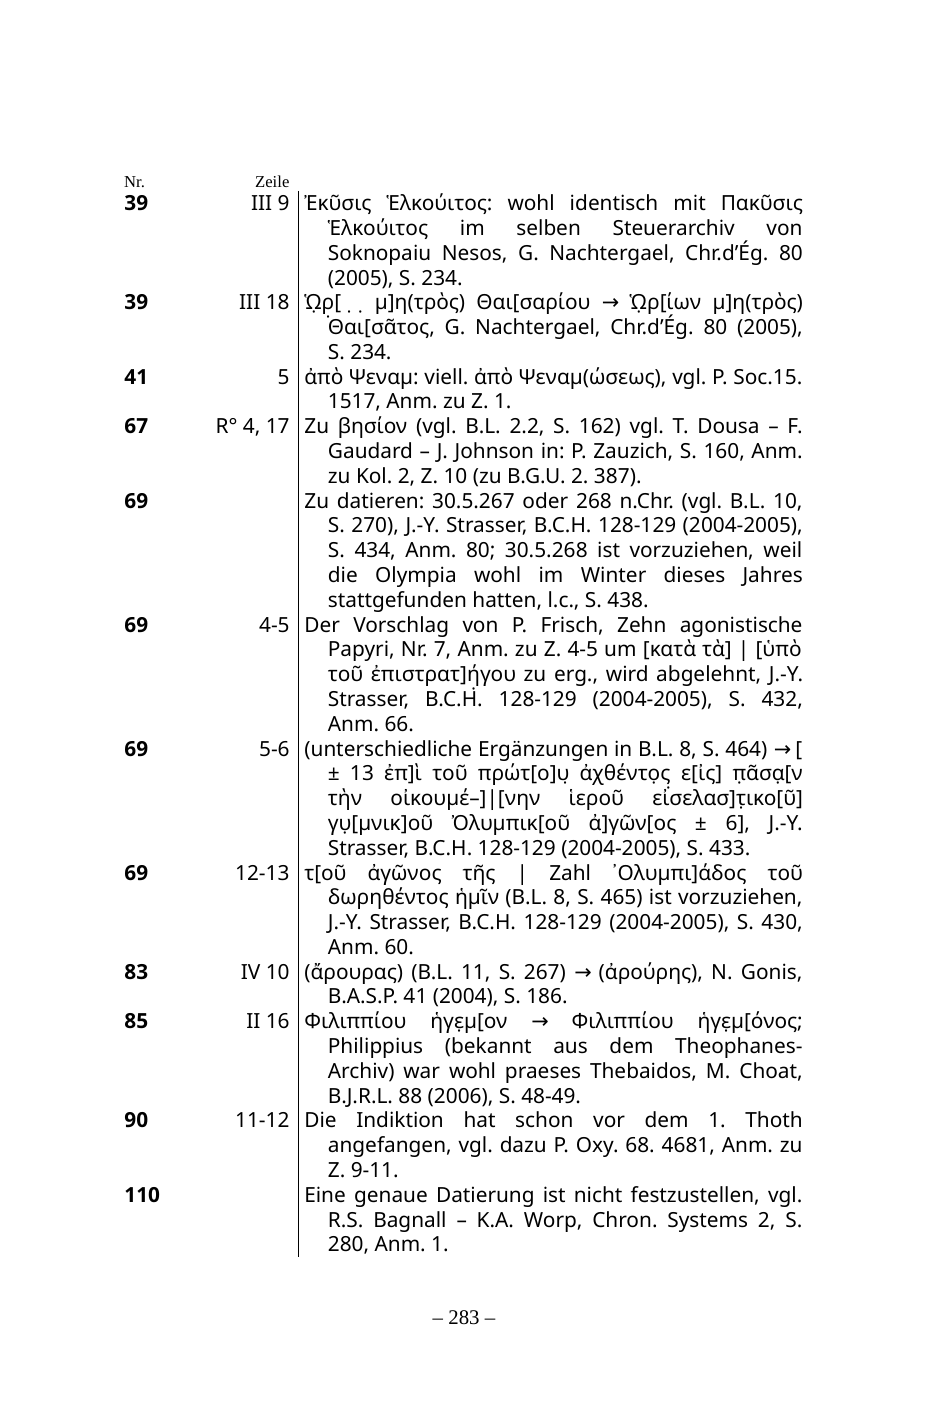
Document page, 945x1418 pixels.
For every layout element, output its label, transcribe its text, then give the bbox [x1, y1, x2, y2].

table_cell 39 [118, 290, 207, 364]
table_cell [207, 488, 298, 612]
table_cell Die Indiktion hat schon vor dem 1. Thoth angefangen, vgl. dazu P. Oxy. 68. 4681, Anm. zu Z. 9-11. [299, 1108, 809, 1182]
table_cell 85 [118, 1009, 207, 1108]
table_cell Ὡ̣ρ̣[ ̣ ̣ μ]η(τρὸς) Θαι[σαρίου → Ὡ̣ρ[ίων μ]η(τρὸς) Θαι[σᾶτος, G. Nachtergael, Chr.d’Ég. 80 (2005), S. 234. [299, 290, 809, 364]
table_cell 69 [118, 736, 207, 860]
table_cell 110 [118, 1183, 207, 1257]
table_cell III 18 [207, 290, 298, 364]
table_cell R° 4, 17 [207, 414, 298, 488]
table_cell 11-12 [207, 1108, 298, 1182]
table_cell 39 [118, 191, 207, 290]
table_cell (ἄρουρας) (B.L. 11, S. 267) → (ἀρούρης), N. Gonis, B.A.S.P. 41 (2004), S. 186. [299, 959, 809, 1009]
table_cell Zu βησίον (vgl. B.L. 2.2, S. 162) vgl. T. Dousa – F. Gaudard – J. Johnson in: P. Zauzich, S. 160, Anm. zu Kol. 2, Z. 10 (zu B.G.U. 2. 387). [299, 414, 809, 488]
table_cell (unterschiedliche Ergänzungen in B.L. 8, S. 464) → [ ± 13 ἐπ]ὶ τοῦ πρώτ[ο]υ̣ ἀχθέντο̣ς̣ ε[ἰς] π̣ᾶσα̣[ν τὴν οἰκουμέ–]|[νην ἱεροῦ εἰσελασ]τ̣ικο[ῦ] γυ̣[μνικ]οῦ Ὀλυμπικ[οῦ ἀ]γῶν[ος ± 6], J.-Y. Strasser, B.C.H. 128-129 (2004-2005), S. 433. [299, 736, 809, 860]
table_cell τ[οῦ ἀγῶνος τῆς | Zahl ᾽Ολυμπι]άδος τοῦ δωρηθέντος ἡμῖν (B.L. 8, S. 465) ist vorzuziehen, J.-Y. Strasser, B.C.H. 128-129 (2004-2005), S. 430, Anm. 60. [299, 860, 809, 959]
table_cell 5 [207, 364, 298, 414]
table_cell Ἐκῦσις Ἑλκούιτος: wohl identisch mit Πακῦσις Ἑλκούιτος im selben Steuerarchiv von Soknopaiu Nesos, G. Nachtergael, Chr.d’Ég. 80 (2005), S. 234. [299, 191, 809, 290]
table_cell IV 10 [207, 959, 298, 1009]
table_cell III 9 [207, 191, 298, 290]
table_cell [207, 1183, 298, 1257]
table_cell Eine genaue Datierung ist nicht festzustellen, vgl. R.S. Bagnall – K.A. Worp, Chron. Systems 2, S. 280, Anm. 1. [299, 1183, 809, 1257]
table_cell Φιλιππίου ἡγε̣μ[ον → Φιλιππίου ἡγε̣μ[όνος; Philippius (bekannt aus dem Theophanes-Archiv) war wohl praeses Thebaidos, M. Choat, B.J.R.L. 88 (2006), S. 48-49. [299, 1009, 809, 1108]
table_cell Der Vorschlag von P. Frisch, Zehn agonistische Papyri, Nr. 7, Anm. zu Z. 4-5 um [κατὰ τὰ] | [ὑπὸ τοῦ ἐπιστρατ]ή̣γου zu erg., wird abgelehnt, J.-Y. Strasser, B.C.H. 128-129 (2004-2005), S. 432, Anm. 66. [299, 612, 809, 736]
table_cell 5-6 [207, 736, 298, 860]
table_cell 69 [118, 860, 207, 959]
table_cell 69 [118, 488, 207, 612]
table_cell 41 [118, 364, 207, 414]
table_cell 83 [118, 959, 207, 1009]
table_cell II 16 [207, 1009, 298, 1108]
table_cell 69 [118, 612, 207, 736]
table_cell 90 [118, 1108, 207, 1182]
table_cell 67 [118, 414, 207, 488]
table_cell 12-13 [207, 860, 298, 959]
table_cell ἀπὸ Ψεναμ: viell. ἀπὸ Ψεναμ(ώσεως), vgl. P. Soc.15. 1517, Anm. zu Z. 1. [299, 364, 809, 414]
table_cell 4-5 [207, 612, 298, 736]
table_cell Zu datieren: 30.5.267 oder 268 n.Chr. (vgl. B.L. 10, S. 270), J.-Y. Strasser, B.C.H. 128-129 (2004-2005), S. 434, Anm. 80; 30.5.268 ist vorzuziehen, weil die Olympia wohl im Winter dieses Jahres stattgefunden hatten, l.c., S. 438. [299, 488, 809, 612]
